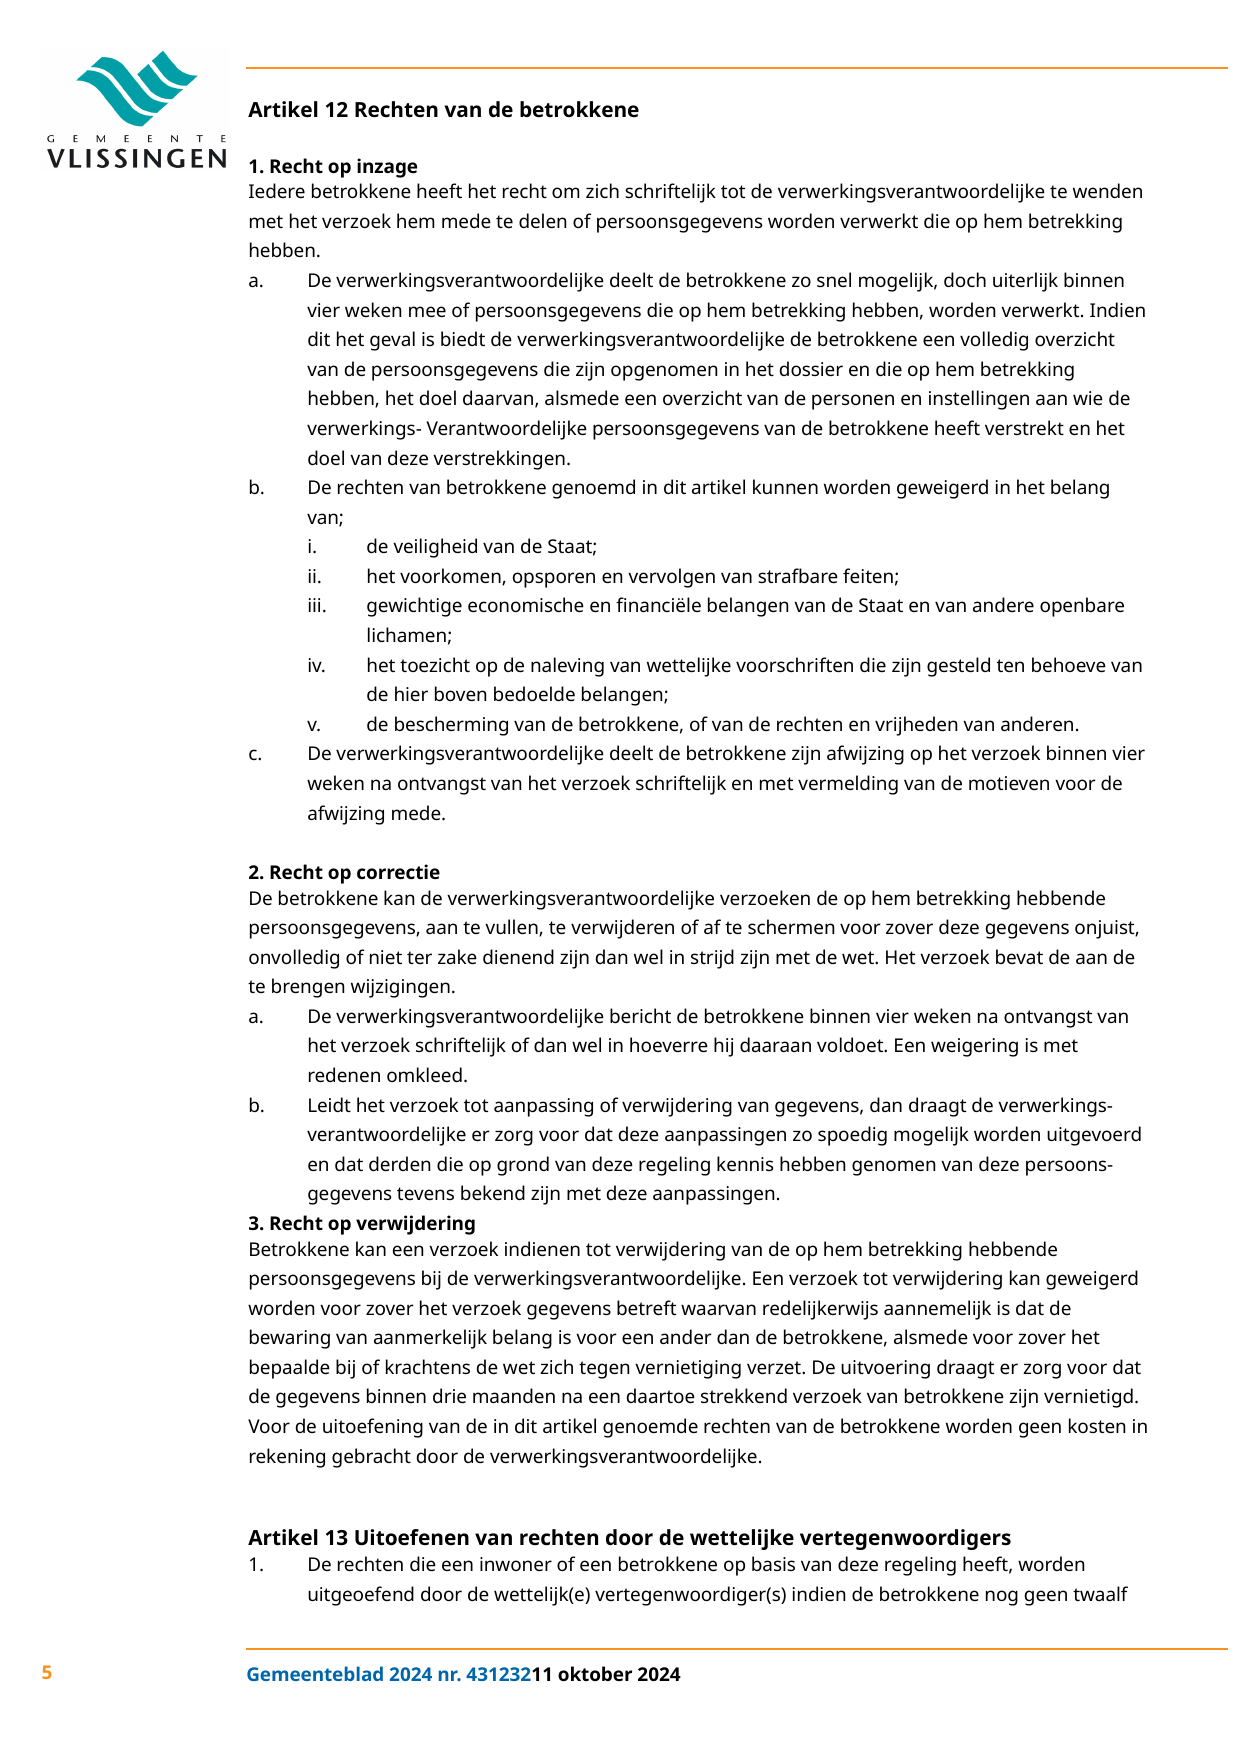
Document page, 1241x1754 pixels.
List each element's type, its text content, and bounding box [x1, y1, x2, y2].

list De verwerkingsverantwoordelijke deelt de betrokkene zo snel mogelijk, doch uiterlijk binnen vier weken mee of persoonsgegevens die op hem betrekking hebben, worden verwerkt. Indien dit het geval is biedt de verwerkingsverantwoordelijke de betrokkene een volledig overzicht van de persoonsgegevens die zijn opgenomen in het dossier en die op hem betrekking hebben, het doel daarvan, alsmede een overzicht van de personen en instellingen aan wie de verwerkings- Verantwoordelijke persoonsgegevens van de betrokkene heeft verstrekt en het doel van deze verstrekkingen. [248, 267, 1152, 471]
text Betrokkene kan een verzoek indienen tot verwijdering van de op hem betrekking hebbende persoonsgegevens bij de verwerkingsverantwoordelijke. Een verzoek tot verwijdering kan geweigerd worden voor zover het verzoek gegevens betreft waarvan redelijkerwijs aannemelijk is dat de bewaring van aanmerkelijk belang is voor een ander dan de betrokkene, alsmede voor zover het bepaalde bij of krachtens de wet zich tegen vernietiging verzet. De uitvoering draagt er zorg voor dat de gegevens binnen drie maanden na een daartoe strekkend verzoek van betrokkene zijn vernietigd. [248, 1236, 1152, 1409]
picture [41, 47, 231, 172]
text Artikel 12 Rechten van de betrokkene [248, 95, 1152, 123]
list De verwerkingsverantwoordelijke deelt de betrokkene zijn afwijzing op het verzoek binnen vier weken na ontvangst van het verzoek schriftelijk en met vermelding van de motieven voor de afwijzing mede. [248, 741, 1152, 826]
text Artikel 13 Uitoefenen van rechten door de wettelijke vertegenwoordigers [248, 1523, 1152, 1551]
list de veiligheid van de Staat; [307, 533, 1152, 559]
list De verwerkingsverantwoordelijke bericht de betrokkene binnen vier weken na ontvangst van het verzoek schriftelijk of dan wel in hoeverre hij daaraan voldoet. Een weigering is met redenen omkleed. [248, 1003, 1152, 1088]
text De betrokkene kan de verwerkingsverantwoordelijke verzoeken de op hem betrekking hebbende persoonsgegevens, aan te vullen, te verwijderen of af te schermen voor zover deze gegevens onjuist, onvolledig of niet ter zake dienend zijn dan wel in strijd zijn met de wet. Het verzoek bevat de aan de te brengen wijzigingen. [248, 885, 1152, 999]
list het voorkomen, opsporen en vervolgen van strafbare feiten; [307, 563, 1152, 589]
text Voor de uitoefening van de in dit artikel genoemde rechten van de betrokkene worden geen kosten in rekening gebracht door de verwerkingsverantwoordelijke. [248, 1413, 1152, 1469]
text 2. Recht op correctie [248, 859, 1152, 885]
list De rechten van betrokkene genoemd in dit artikel kunnen worden geweigerd in het belang van; [248, 474, 1152, 530]
list het toezicht op de naleving van wettelijke voorschriften die zijn gesteld ten behoeve van de hier boven bedoelde belangen; [307, 652, 1152, 707]
text 3. Recht op verwijdering [248, 1210, 1152, 1236]
list Leidt het verzoek tot aanpassing of verwijdering van gegevens, dan draagt de verwerkings- verantwoordelijke er zorg voor dat deze aanpassingen zo spoedig mogelijk worden uitgevoerd en dat derden die op grond van deze regeling kennis hebben genomen van deze persoons- gegevens tevens bekend zijn met deze aanpassingen. [248, 1092, 1152, 1206]
list de bescherming van de betrokkene, of van de rechten en vrijheden van anderen. [307, 711, 1152, 737]
text Iedere betrokkene heeft het recht om zich schriftelijk tot de verwerkingsverantwoordelijke te wenden met het verzoek hem mede te delen of persoonsgegevens worden verwerkt die op hem betrekking hebben. [248, 178, 1152, 263]
list gewichtige economische en ﬁnanciële belangen van de Staat en van andere openbare lichamen; [307, 593, 1152, 648]
list De rechten die een inwoner of een betrokkene op basis van deze regeling heeft, worden uitgeoefend door de wettelijk(e) vertegenwoordiger(s) indien de betrokkene nog geen twaalf [248, 1551, 1152, 1607]
text 1. Recht op inzage [248, 153, 1152, 178]
